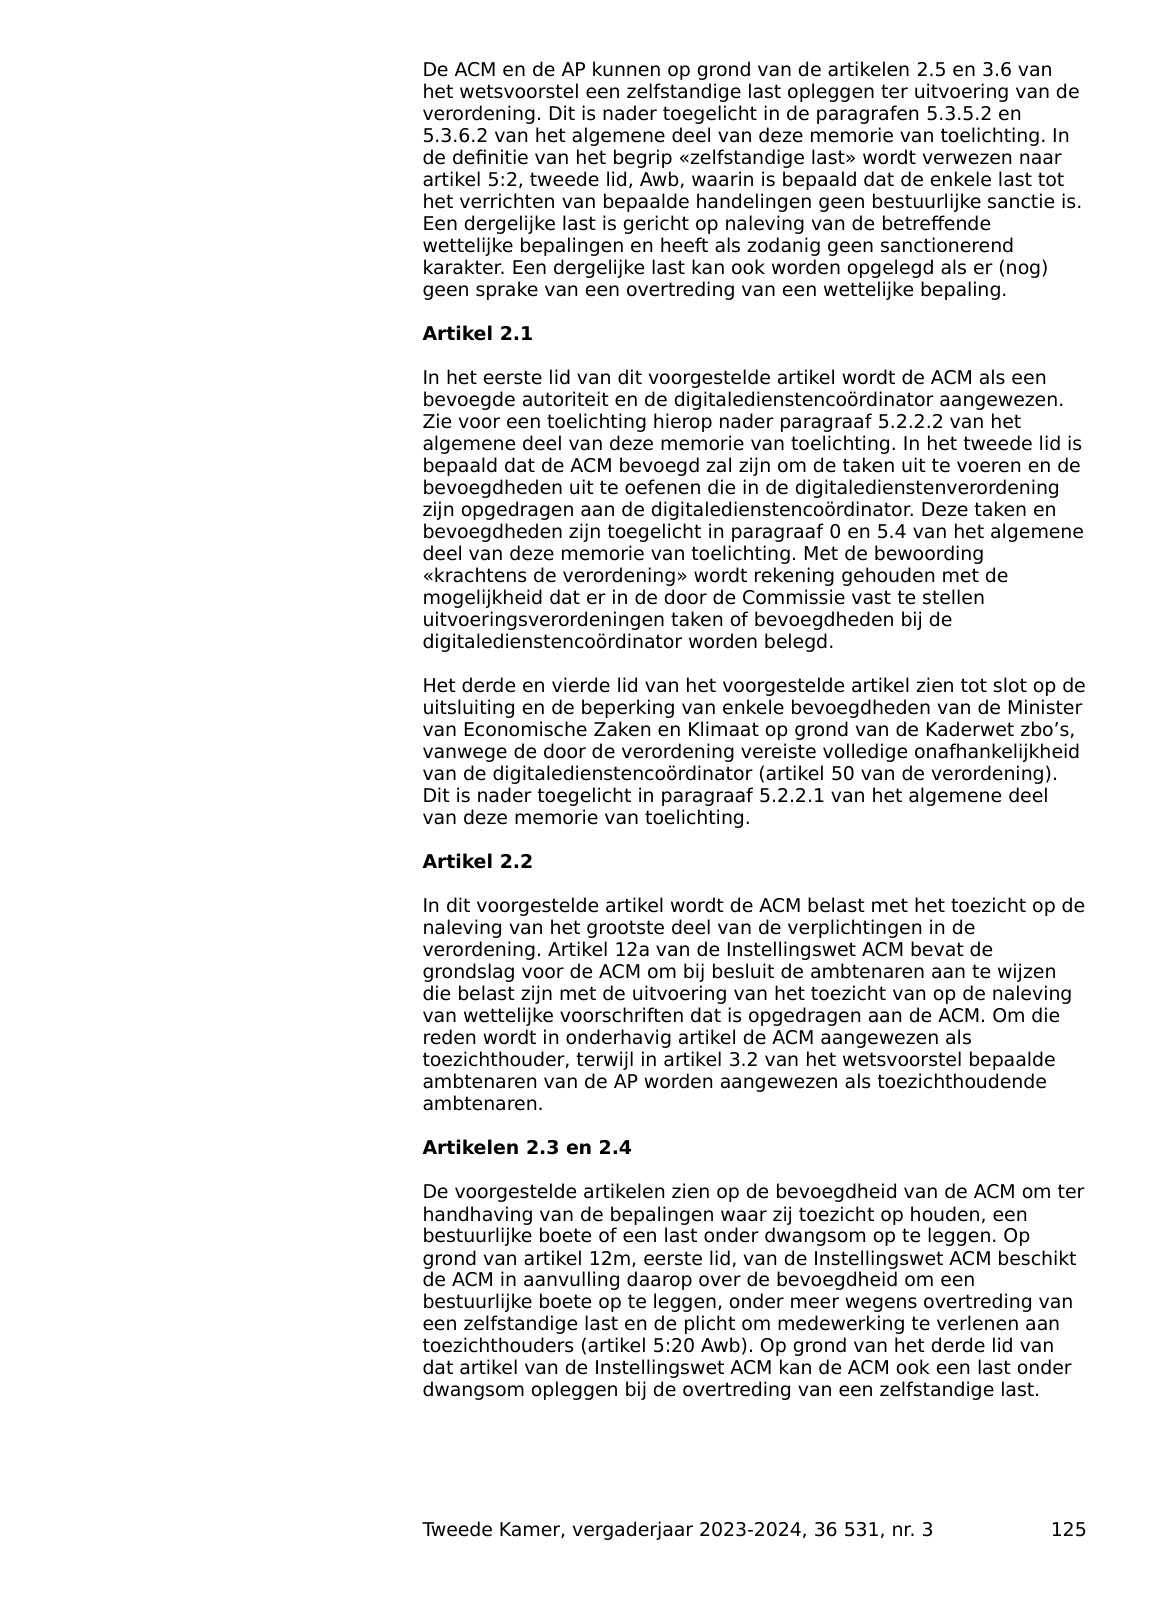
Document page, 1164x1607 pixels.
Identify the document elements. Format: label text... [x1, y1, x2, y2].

subtitle Artikelen 2.3 en 2.4 [422, 1137, 1087, 1159]
subtitle Artikel 2.1 [422, 323, 1087, 345]
text In dit voorgestelde artikel wordt de ACM belast met het toezicht op de naleving van het grootste deel van de verplichtingen in de verordening. Artikel 12a van de Instellingswet ACM bevat de grondslag voor de ACM om bij besluit de ambtenaren aan te wijzen die belast zijn met de uitvoering van het toezicht van op de naleving van wettelijke voorschriften dat is opgedragen aan de ACM. Om die reden wordt in onderhavig artikel de ACM aangewezen als toezichthouder, terwijl in artikel 3.2 van het wetsvoorstel bepaalde ambtenaren van de AP worden aangewezen als toezichthoudende ambtenaren. [422, 895, 1087, 1115]
text In het eerste lid van dit voorgestelde artikel wordt de ACM als een bevoegde autoriteit en de digitaledienstencoördinator aangewezen. Zie voor een toelichting hierop nader paragraaf 5.2.2.2 van het algemene deel van deze memorie van toelichting. In het tweede lid is bepaald dat de ACM bevoegd zal zijn om de taken uit te voeren en de bevoegdheden uit te oefenen die in de digitaledienstenverordening zijn opgedragen aan de digitaledienstencoördinator. Deze taken en bevoegdheden zijn toegelicht in paragraaf 0 en 5.4 van het algemene deel van deze memorie van toelichting. Met de bewoording «krachtens de verordening» wordt rekening gehouden met de mogelijkheid dat er in de door de Commissie vast te stellen uitvoeringsverordeningen taken of bevoegdheden bij de digitaledienstencoördinator worden belegd. [422, 367, 1087, 653]
text Het derde en vierde lid van het voorgestelde artikel zien tot slot op de uitsluiting en de beperking van enkele bevoegdheden van de Minister van Economische Zaken en Klimaat op grond van de Kaderwet zbo’s, vanwege de door de verordening vereiste volledige onafhankelijkheid van de digitaledienstencoördinator (artikel 50 van de verordening). Dit is nader toegelicht in paragraaf 5.2.2.1 van het algemene deel van deze memorie van toelichting. [422, 675, 1087, 829]
subtitle Artikel 2.2 [422, 851, 1087, 873]
text De voorgestelde artikelen zien op de bevoegdheid van de ACM om ter handhaving van de bepalingen waar zij toezicht op houden, een bestuurlijke boete of een last onder dwangsom op te leggen. Op grond van artikel 12m, eerste lid, van de Instellingswet ACM beschikt de ACM in aanvulling daarop over de bevoegdheid om een bestuurlijke boete op te leggen, onder meer wegens overtreding van een zelfstandige last en de plicht om medewerking te verlenen aan toezichthouders (artikel 5:20 Awb). Op grond van het derde lid van dat artikel van de Instellingswet ACM kan de ACM ook een last onder dwangsom opleggen bij de overtreding van een zelfstandige last. [422, 1181, 1087, 1401]
text De ACM en de AP kunnen op grond van de artikelen 2.5 en 3.6 van het wetsvoorstel een zelfstandige last opleggen ter uitvoering van de verordening. Dit is nader toegelicht in de paragrafen 5.3.5.2 en 5.3.6.2 van het algemene deel van deze memorie van toelichting. In de definitie van het begrip «zelfstandige last» wordt verwezen naar artikel 5:2, tweede lid, Awb, waarin is bepaald dat de enkele last tot het verrichten van bepaalde handelingen geen bestuurlijke sanctie is. Een dergelijke last is gericht op naleving van de betreffende wettelijke bepalingen en heeft als zodanig geen sanctionerend karakter. Een dergelijke last kan ook worden opgelegd als er (nog) geen sprake van een overtreding van een wettelijke bepaling. [422, 59, 1087, 301]
